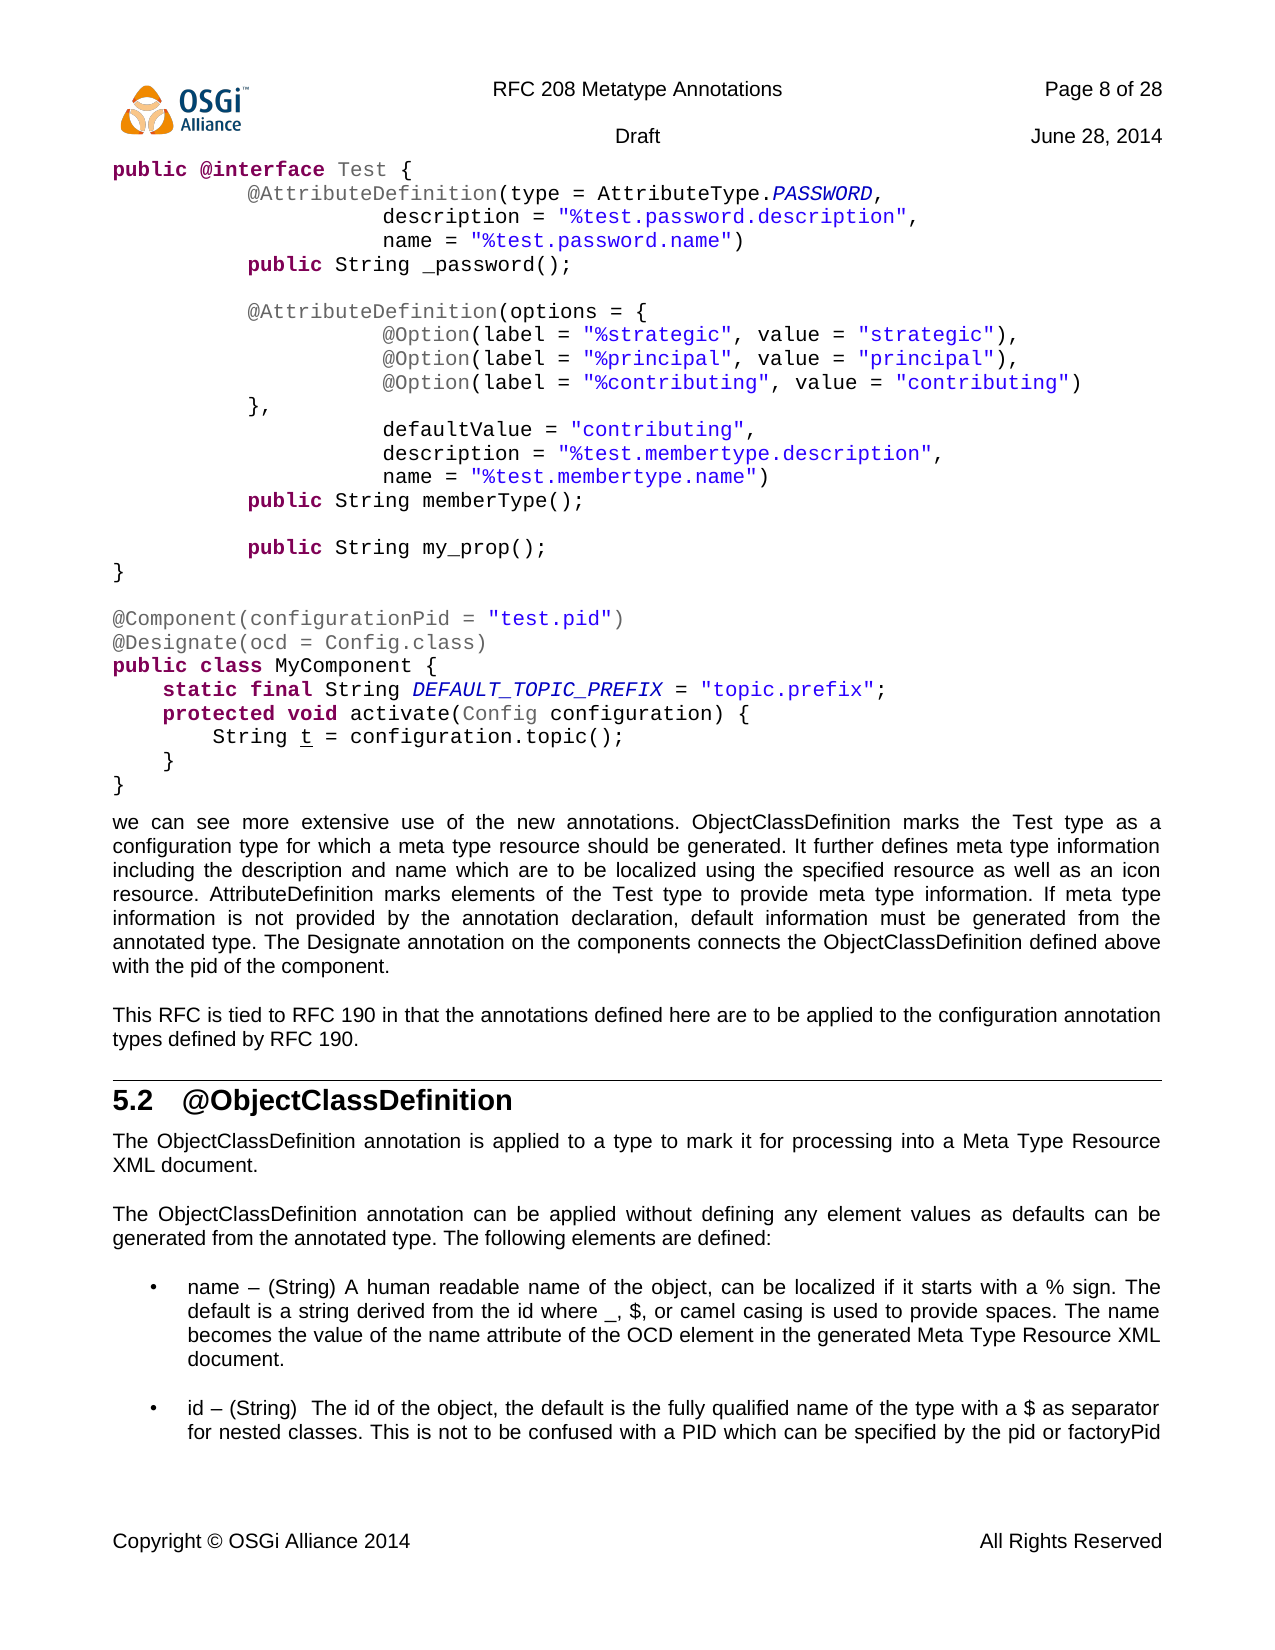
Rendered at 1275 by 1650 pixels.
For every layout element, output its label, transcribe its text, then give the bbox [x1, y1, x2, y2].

text defaultValue = "contributing", [112, 419, 1162, 443]
text public String my_prop(); [112, 537, 1162, 561]
text @Option(label = "%contributing", value = "contributing") [112, 372, 1162, 395]
text @AttributeDefinition(options = { [112, 301, 1162, 324]
text public String _password(); [112, 253, 1162, 277]
text } [112, 750, 1162, 774]
text we can see more extensive use of the new annotations. ObjectClassDefinition marks the Test type as a configuration type for which a meta type resource should be generated. It further defines meta type information including the description and name which are to be localized using the specified resource as well as an icon resource. AttributeDefinition marks elements of the Test type to provide meta type information. If meta type information is not provided by the annotation declaration, default information must be generated from the annotated type. The Designate annotation on the components connects the ObjectClassDefinition defined above with the pid of the component. [112, 810, 1162, 978]
text String t = configuration.topic(); [112, 726, 1162, 750]
text description = "%test.membertype.description", [112, 443, 1162, 466]
text public String memberType(); [112, 490, 1162, 514]
text This RFC is tied to RFC 190 in that the annotations defined here are to be applied to the configuration annotation types defined by RFC 190. [112, 1003, 1162, 1051]
text description = "%test.password.description", [112, 206, 1162, 230]
text static final String DEFAULT_TOPIC_PREFIX = "topic.prefix"; [112, 679, 1162, 703]
text The ObjectClassDefinition annotation can be applied without defining any element values as defaults can be generated from the annotated type. The following elements are defined: [112, 1202, 1162, 1250]
text } [112, 561, 1162, 584]
text } [112, 774, 1162, 797]
text @AttributeDefinition(type = AttributeType.PASSWORD, [112, 183, 1162, 206]
text The ObjectClassDefinition annotation is applied to a type to mark it for processing into a Meta Type Resource XML document. [112, 1129, 1162, 1177]
text public @interface Test { [112, 159, 1162, 183]
text @Option(label = "%principal", value = "principal"), [112, 348, 1162, 372]
text name = "%test.membertype.name") [112, 466, 1162, 490]
picture [113, 78, 257, 142]
subtitle @ObjectClassDefinition [112, 1081, 1162, 1116]
text @Designate(ocd = Config.class) [112, 632, 1162, 656]
list name – (String) A human readable name of the object, can be localized if it starts with a % sign. The default is a string derived from the id where _, $, or camel casing is used to provide spaces. The name becomes the value of the name attribute of the OCD element in the generated Meta Type Resource XML document. [150, 1275, 1162, 1371]
text @Component(configurationPid = "test.pid") [112, 608, 1162, 632]
list id – (String) The id of the object, the default is the fully qualified name of the type with a $ as separator for nested classes. This is not to be confused with a PID which can be specified by the pid or factoryPid [150, 1396, 1162, 1444]
text }, [112, 395, 1162, 419]
text public class MyComponent { [112, 656, 1162, 679]
text name = "%test.password.name") [112, 230, 1162, 253]
text @Option(label = "%strategic", value = "strategic"), [112, 324, 1162, 348]
text protected void activate(Config configuration) { [112, 703, 1162, 726]
